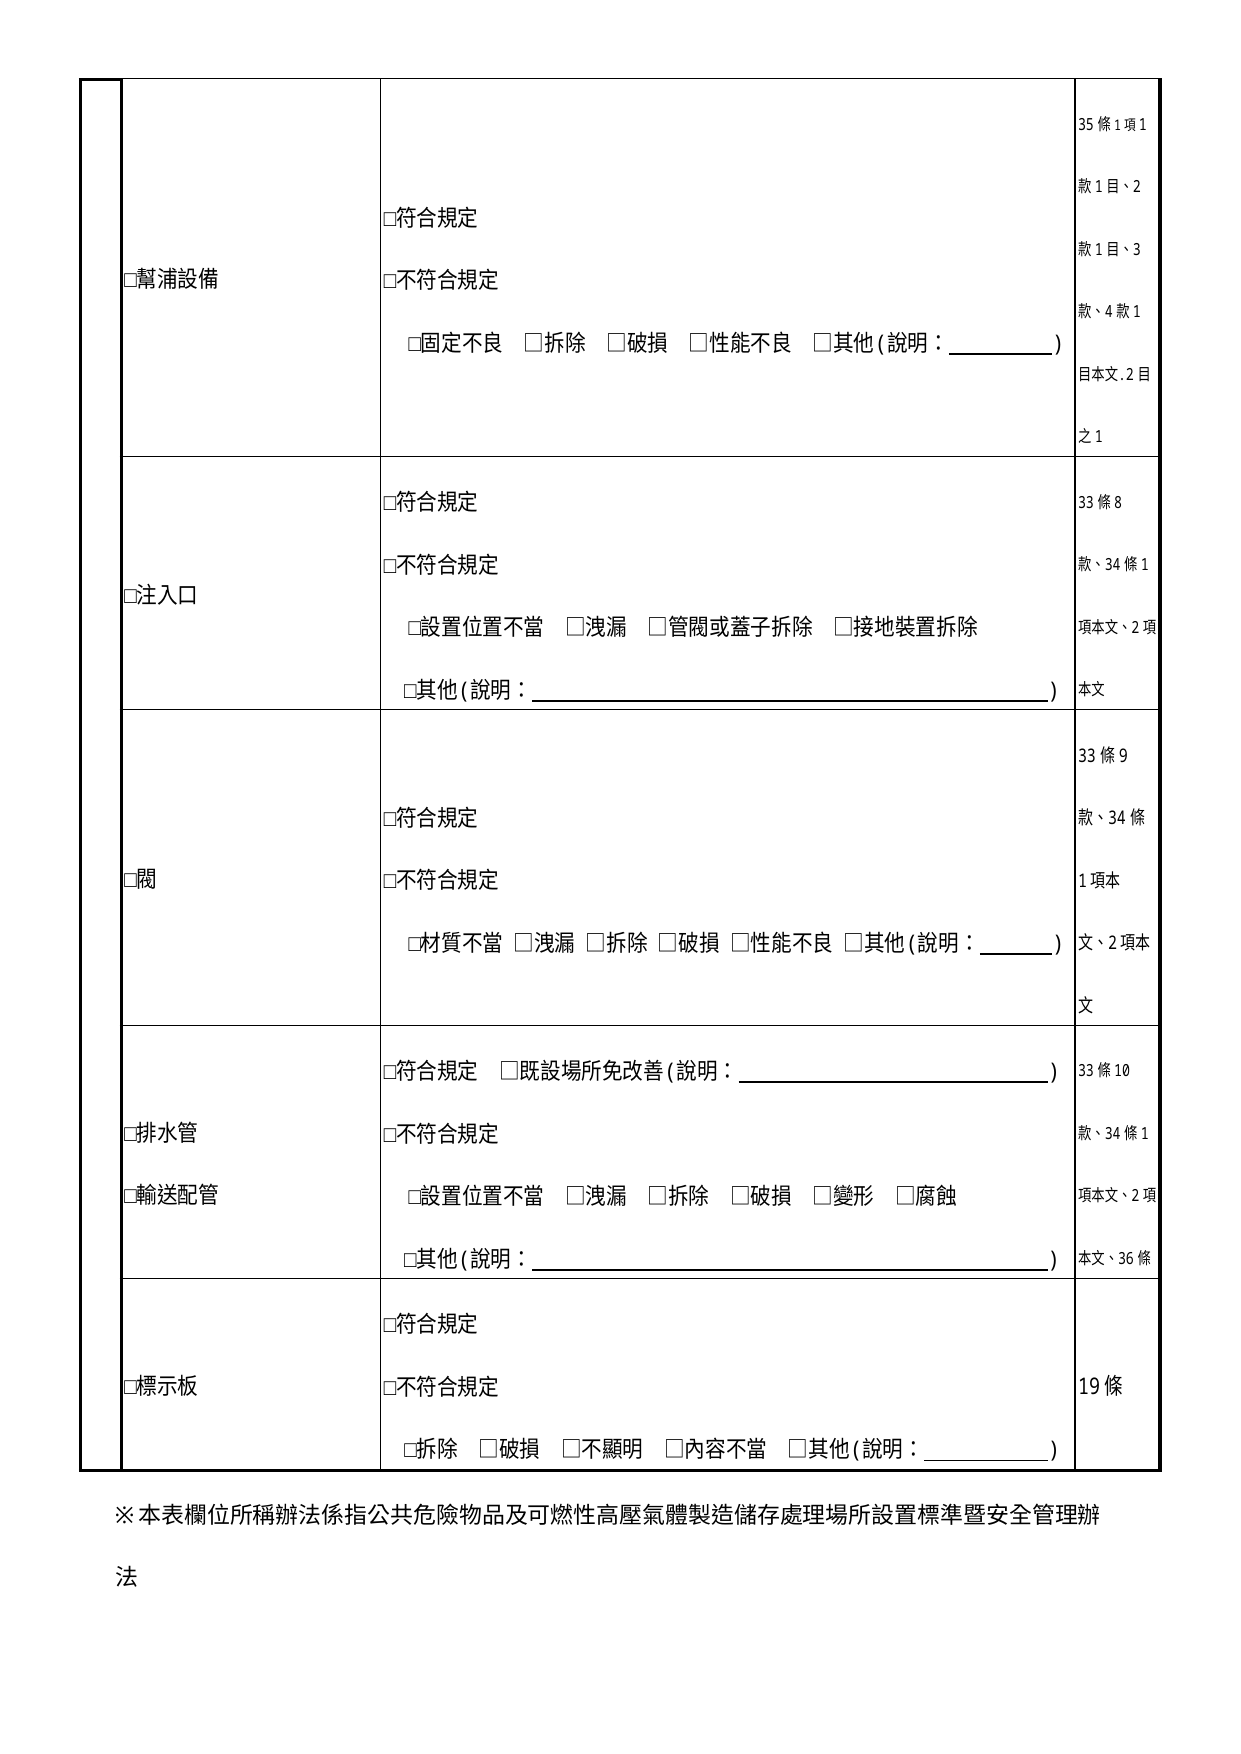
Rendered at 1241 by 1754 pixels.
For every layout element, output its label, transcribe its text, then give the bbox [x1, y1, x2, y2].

table_cell □幫浦設備 [123, 79, 380, 456]
table_cell □注入口 [123, 457, 380, 709]
table_cell 33條8款、34條1項本文、2項本文 [1076, 457, 1158, 709]
table_cell 19條 [1076, 1279, 1158, 1469]
table_cell □符合規定 □不符合規定 □材質不當 □洩漏 □拆除 □破損 □性能不良 □其他(說明： ) [381, 710, 1074, 1025]
table_cell □符合規定 □不符合規定 □拆除 □破損 □不顯明 □內容不當 □其他(說明： ) [381, 1279, 1074, 1469]
table_cell □符合規定 □不符合規定 □固定不良 □拆除 □破損 □性能不良 □其他(說明： ) [381, 79, 1074, 456]
table_cell [82, 81, 120, 1469]
text ※本表欄位所稱辦法係指公共危險物品及可燃性高壓氣體製造儲存處理場所設置標準暨安全管理辦法 [83, 1472, 1122, 1597]
table_cell □符合規定 □不符合規定 □設置位置不當 □洩漏 □管閥或蓋子拆除 □接地裝置拆除 □其他(說明： ) [381, 457, 1074, 709]
table_cell 33條10款、34條1項本文、2項本文、36條 [1076, 1026, 1158, 1278]
table_cell □排水管 □輸送配管 [123, 1026, 380, 1278]
table_cell 33條9款、34條1項本文、2項本文 [1076, 710, 1158, 1025]
table_cell □標示板 [123, 1279, 380, 1469]
table_cell 35條1項1款1目、2款1目、3款、4款1目本文.2目之1 [1076, 79, 1158, 456]
table_cell □閥 [123, 710, 380, 1025]
table_cell □符合規定 □既設場所免改善(說明： ) □不符合規定 □設置位置不當 □洩漏 □拆除 □破損 □變形 □腐蝕 □其他(說明： ) [381, 1026, 1074, 1278]
